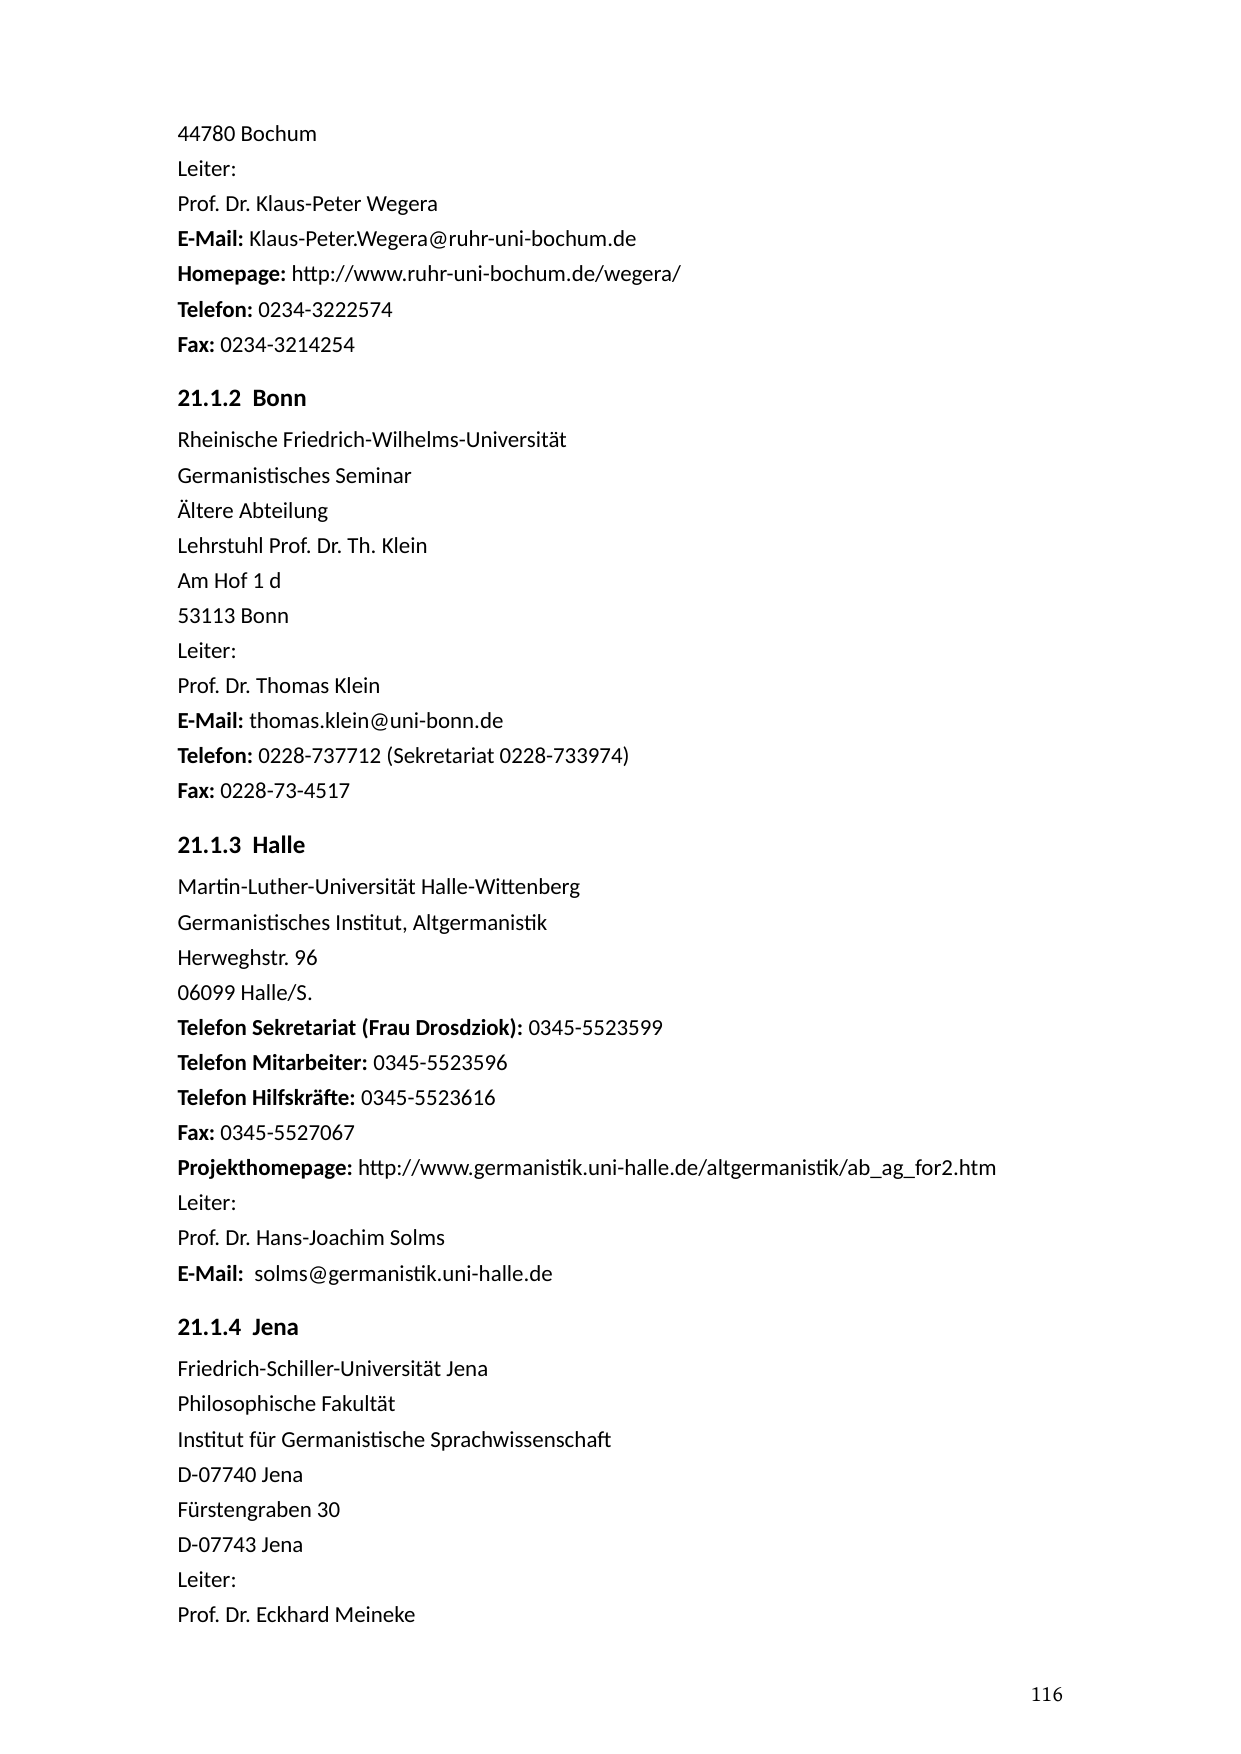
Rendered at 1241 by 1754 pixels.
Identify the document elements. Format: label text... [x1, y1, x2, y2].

list Telefon Mitarbeiter: 0345-5523596 [177, 1047, 1063, 1076]
list Prof. Dr. Thomas Klein [177, 670, 1063, 699]
subtitle Jena [177, 1312, 1063, 1341]
subtitle Bonn [177, 383, 1063, 412]
subtitle Halle [177, 830, 1063, 859]
list E-Mail: thomas.klein@uni-bonn.de [177, 705, 1063, 734]
list Herweghstr. 96 [177, 942, 1063, 971]
list Homepage: http://www.ruhr-uni-bochum.de/wegera/ [177, 258, 1063, 288]
list Rheinische Friedrich-Wilhelms-Universität [177, 424, 1063, 454]
list Fax: 0345-5527067 [177, 1117, 1063, 1146]
list Prof. Dr. Hans-Joachim Solms [177, 1222, 1063, 1252]
list Leiter: [177, 1187, 1063, 1217]
list Ältere Abteilung [177, 495, 1063, 524]
list Am Hof 1 d [177, 565, 1063, 594]
list Fax: 0228-73-4517 [177, 776, 1063, 805]
list Philosophische Fakultät [177, 1388, 1063, 1418]
list E-Mail: Klaus-Peter.Wegera@ruhr-uni-bochum.de [177, 223, 1063, 253]
list Martin-Luther-Universität Halle-Wittenberg [177, 871, 1063, 901]
list Telefon: 0234-3222574 [177, 294, 1063, 323]
list Projekthomepage: http://www.germanistik.uni-halle.de/altgermanistik/ab_ag_for2.htm [177, 1152, 1063, 1181]
list Leiter: [177, 153, 1063, 182]
list Lehrstuhl Prof. Dr. Th. Klein [177, 530, 1063, 559]
list Fax: 0234-3214254 [177, 329, 1063, 358]
list 44780 Bochum [177, 118, 1063, 147]
list Telefon: 0228-737712 (Sekretariat 0228-733974) [177, 741, 1063, 770]
list Germanistisches Seminar [177, 460, 1063, 489]
list Prof. Dr. Eckhard Meineke [177, 1599, 1063, 1628]
list D-07743 Jena [177, 1529, 1063, 1558]
list Telefon Hilfskräfte: 0345-5523616 [177, 1082, 1063, 1111]
list E-Mail: solms@germanistik.uni-halle.de [177, 1258, 1063, 1287]
list Telefon Sekretariat (Frau Drosdziok): 0345-5523599 [177, 1012, 1063, 1041]
list Institut für Germanistische Sprachwissenschaft [177, 1424, 1063, 1453]
list Leiter: [177, 635, 1063, 664]
list Germanistisches Institut, Altgermanistik [177, 907, 1063, 936]
list Fürstengraben 30 [177, 1494, 1063, 1523]
list 06099 Halle/S. [177, 977, 1063, 1006]
list Friedrich-Schiller-Universität Jena [177, 1353, 1063, 1383]
list 53113 Bonn [177, 600, 1063, 629]
list D-07740 Jena [177, 1459, 1063, 1488]
list Prof. Dr. Klaus-Peter Wegera [177, 188, 1063, 217]
list Leiter: [177, 1564, 1063, 1593]
